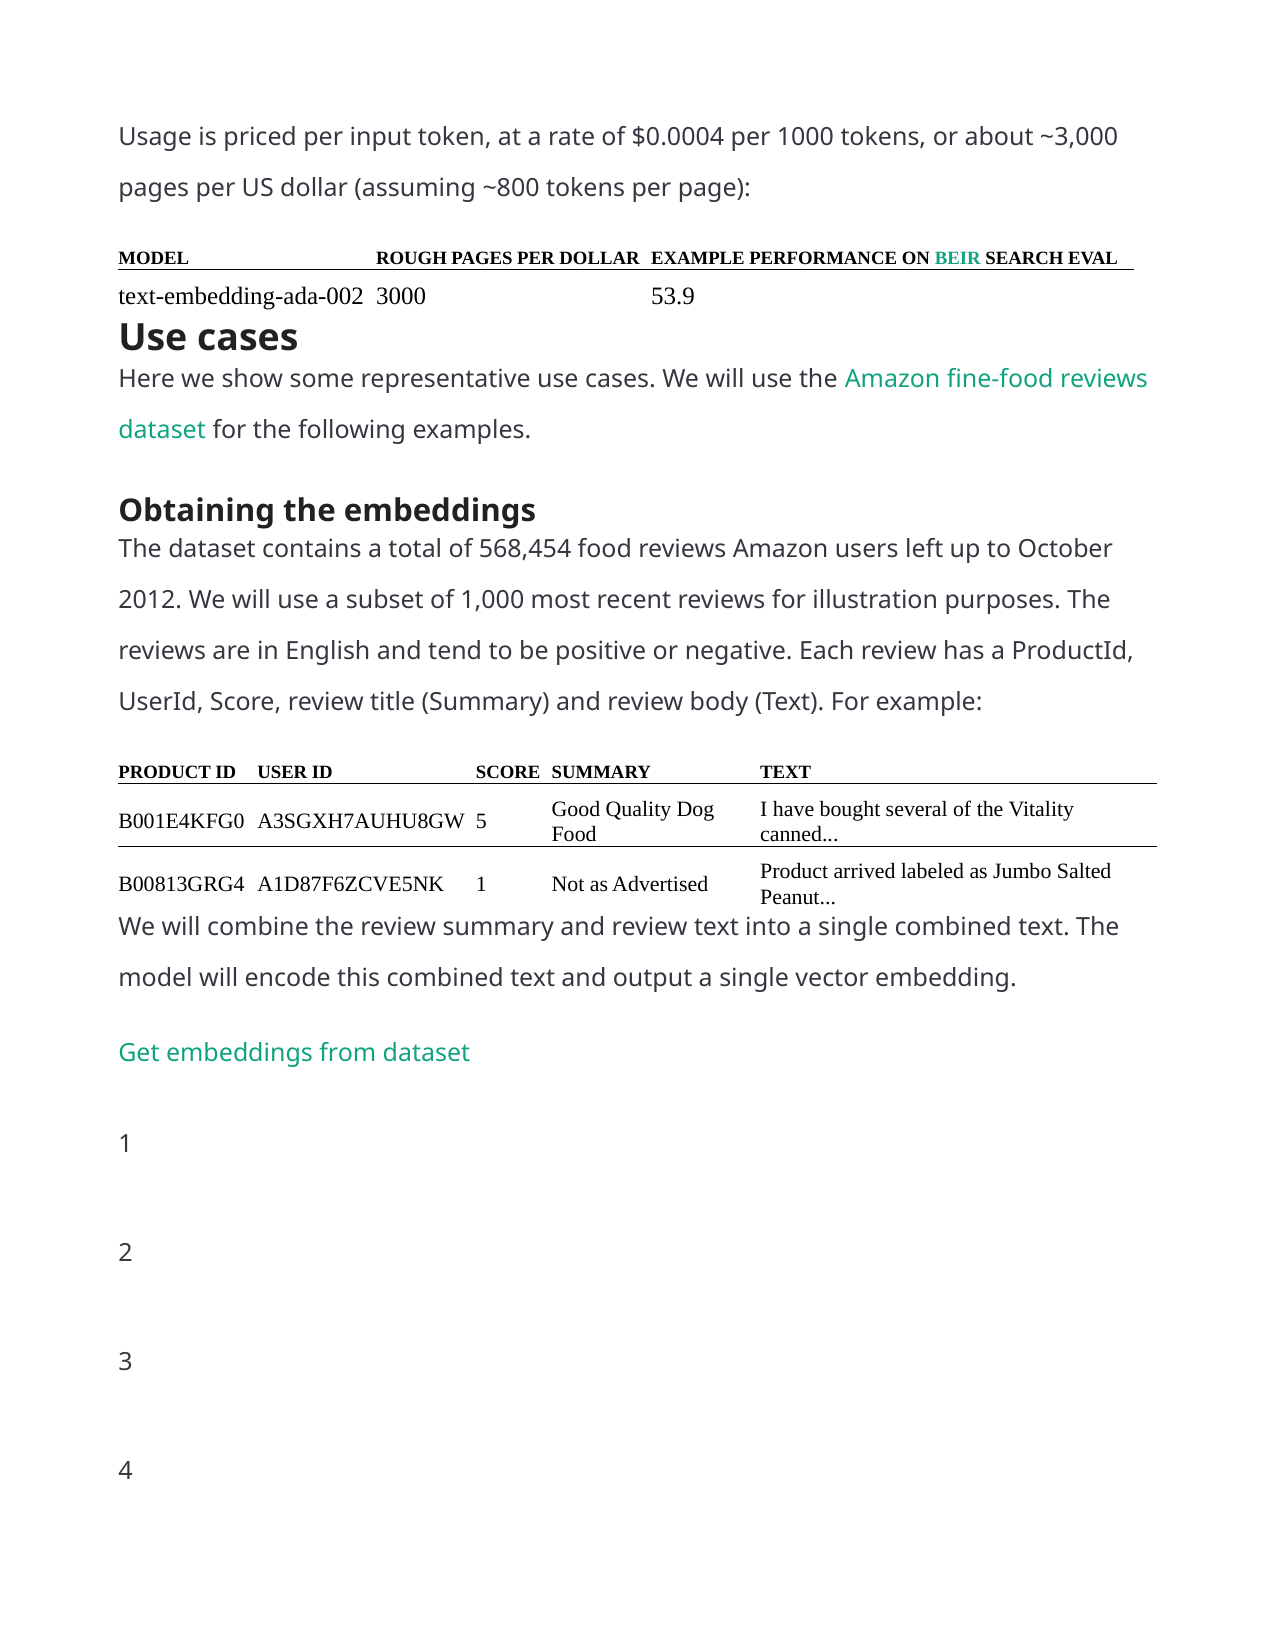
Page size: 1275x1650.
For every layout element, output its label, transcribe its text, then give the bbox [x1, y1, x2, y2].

text The dataset contains a total of 568,454 food reviews Amazon users left up to October 2012. We will use a subset of 1,000 most recent reviews for illustration purposes. The reviews are in English and tend to be positive or negative. Each review has a ProductId, UserId, Score, review title (Summary) and review body (Text). For example: [118, 530, 1157, 717]
table_cell B00813GRG4 [118, 847, 257, 909]
table_header SUMMARY [551, 758, 760, 783]
table_cell A1D87F6ZCVE5NK [257, 847, 476, 909]
text 1 [118, 1126, 1157, 1160]
table_cell B001E4KFG0 [118, 784, 257, 846]
table_cell text-embedding-ada-002 [118, 270, 376, 310]
text We will combine the review summary and review text into a single combined text. The model will encode this combined text and output a single vector embedding. [118, 909, 1157, 994]
table_cell 53.9 [651, 270, 1134, 310]
table_cell Product arrived labeled as Jumbo Salted Peanut... [760, 847, 1157, 909]
text 4 [118, 1453, 1157, 1487]
subtitle Use cases [118, 310, 1157, 361]
text Usage is priced per input token, at a rate of $0.0004 per 1000 tokens, or about ~3,000 pages per US dollar (assuming ~800 tokens per page): [118, 118, 1157, 203]
table_cell 1 [476, 847, 551, 909]
text Here we show some representative use cases. We will use the Amazon fine-food reviews dataset for the following examples. [118, 361, 1157, 446]
table_header TEXT [760, 758, 1157, 783]
table_cell I have bought several of the Vitality canned... [760, 784, 1157, 846]
table_header SCORE [476, 758, 551, 783]
table_cell Not as Advertised [551, 847, 760, 909]
text Get embeddings from dataset [118, 1034, 1157, 1068]
table_header MODEL [118, 244, 376, 269]
table_header PRODUCT ID [118, 758, 257, 783]
table_header ROUGH PAGES PER DOLLAR [376, 244, 651, 269]
table_cell Good Quality Dog Food [551, 784, 760, 846]
table_cell 3000 [376, 270, 651, 310]
text 2 [118, 1235, 1157, 1269]
table_header USER ID [257, 758, 476, 783]
table_header EXAMPLE PERFORMANCE ON BEIR SEARCH EVAL [651, 244, 1134, 269]
subtitle Obtaining the embeddings [118, 487, 1157, 530]
text 3 [118, 1344, 1157, 1378]
table_cell A3SGXH7AUHU8GW [257, 784, 476, 846]
table_cell 5 [476, 784, 551, 846]
